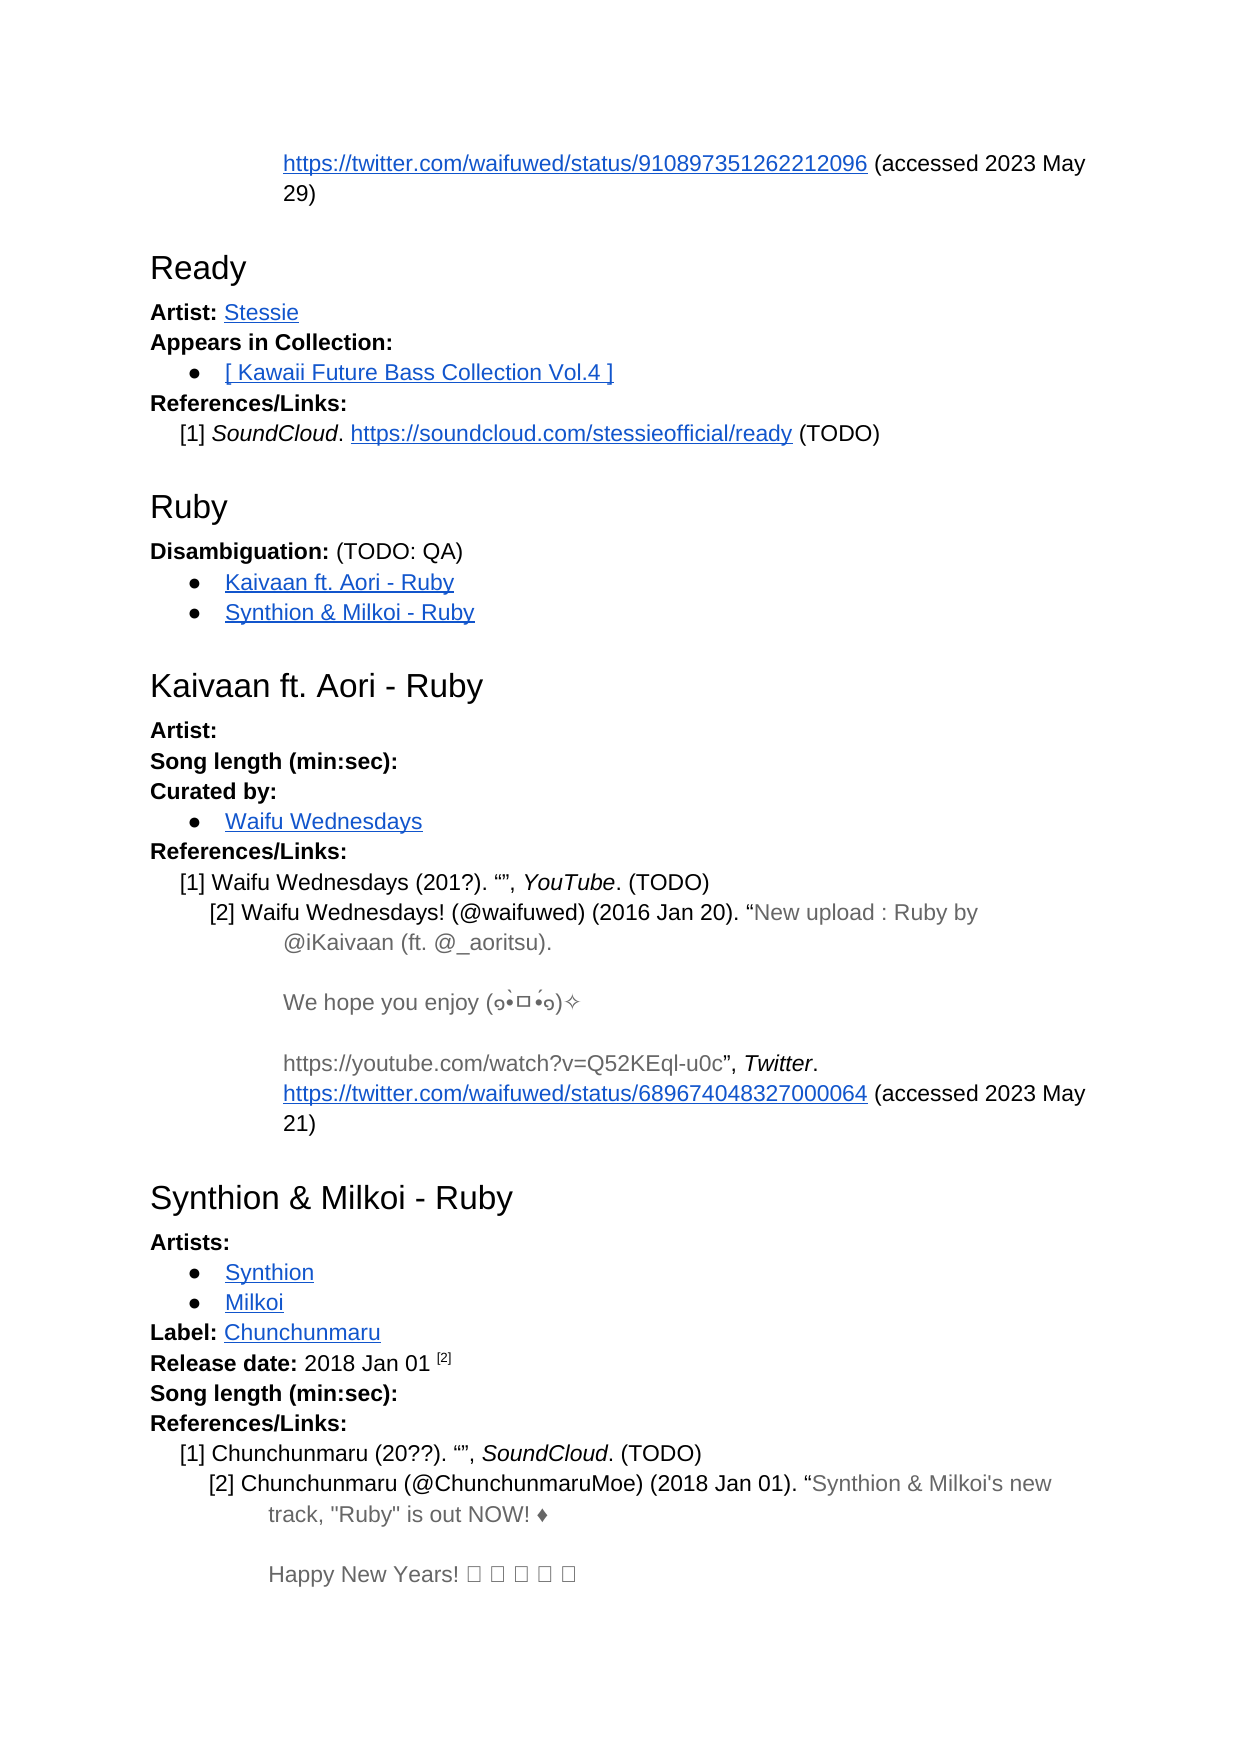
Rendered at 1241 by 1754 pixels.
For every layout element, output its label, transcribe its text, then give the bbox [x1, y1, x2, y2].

text References/Links: [150, 389, 1090, 416]
text References/Links: [150, 838, 1090, 864]
text [2] Waifu Wednesdays! (@waifuwed) (2016 Jan 20). “New upload : Ruby by @iKaivaan (ft. @_aoritsu). We hope you enjoy (๑•̀ㅁ•́๑)✧ https://youtube.com/watch?v=Q52KEql-u0c”, Twitter. https://twitter.com/waifuwed/status/689674048327000064 (accessed 2023 May 21) [209, 899, 1090, 1136]
text [1] Chunchunmaru (20??). “”, SoundCloud. (TODO) [179, 1440, 1090, 1467]
text Song length (min:sec): [150, 1380, 1090, 1406]
subtitle Synthion & Milkoi - Ruby [150, 1178, 1090, 1216]
text Release date: 2018 Jan 01 [2] [150, 1349, 1090, 1376]
text [1] Waifu Wednesdays (201?). “”, YouTube. (TODO) [179, 868, 1090, 895]
list [ Kawaii Future Bass Collection Vol.4 ] [187, 359, 1090, 386]
text [2] Chunchunmaru (@ChunchunmaruMoe) (2018 Jan 01). “Synthion & Milkoi's new track, "Ruby" is out NOW! ♦️ Happy New Years! 🧡 💛 💚 💙 💜 [209, 1470, 1090, 1587]
list Kaivaan ft. Aori - Ruby [187, 568, 1090, 595]
text Artist: Stessie [150, 299, 1090, 325]
subtitle Ready [150, 248, 1090, 286]
text https://twitter.com/waifuwed/status/910897351262212096 (accessed 2023 May 29) [209, 150, 1090, 207]
subtitle Kaivaan ft. Aori - Ruby [150, 666, 1090, 705]
list Waifu Wednesdays [187, 808, 1090, 834]
text [1] SoundCloud. https://soundcloud.com/stessieofficial/ready (TODO) [179, 420, 1090, 446]
text Label: Chunchunmaru [150, 1319, 1090, 1346]
text Disambiguation: (TODO: QA) [150, 538, 1090, 565]
list Milkoi [187, 1289, 1090, 1316]
text Appears in Collection: [150, 329, 1090, 355]
subtitle Ruby [150, 487, 1090, 526]
list Synthion [187, 1259, 1090, 1285]
text Artist: [150, 717, 1090, 744]
text Song length (min:sec): [150, 748, 1090, 774]
text References/Links: [150, 1410, 1090, 1436]
text Artists: [150, 1229, 1090, 1255]
text Curated by: [150, 778, 1090, 804]
list Synthion & Milkoi - Ruby [187, 599, 1090, 625]
